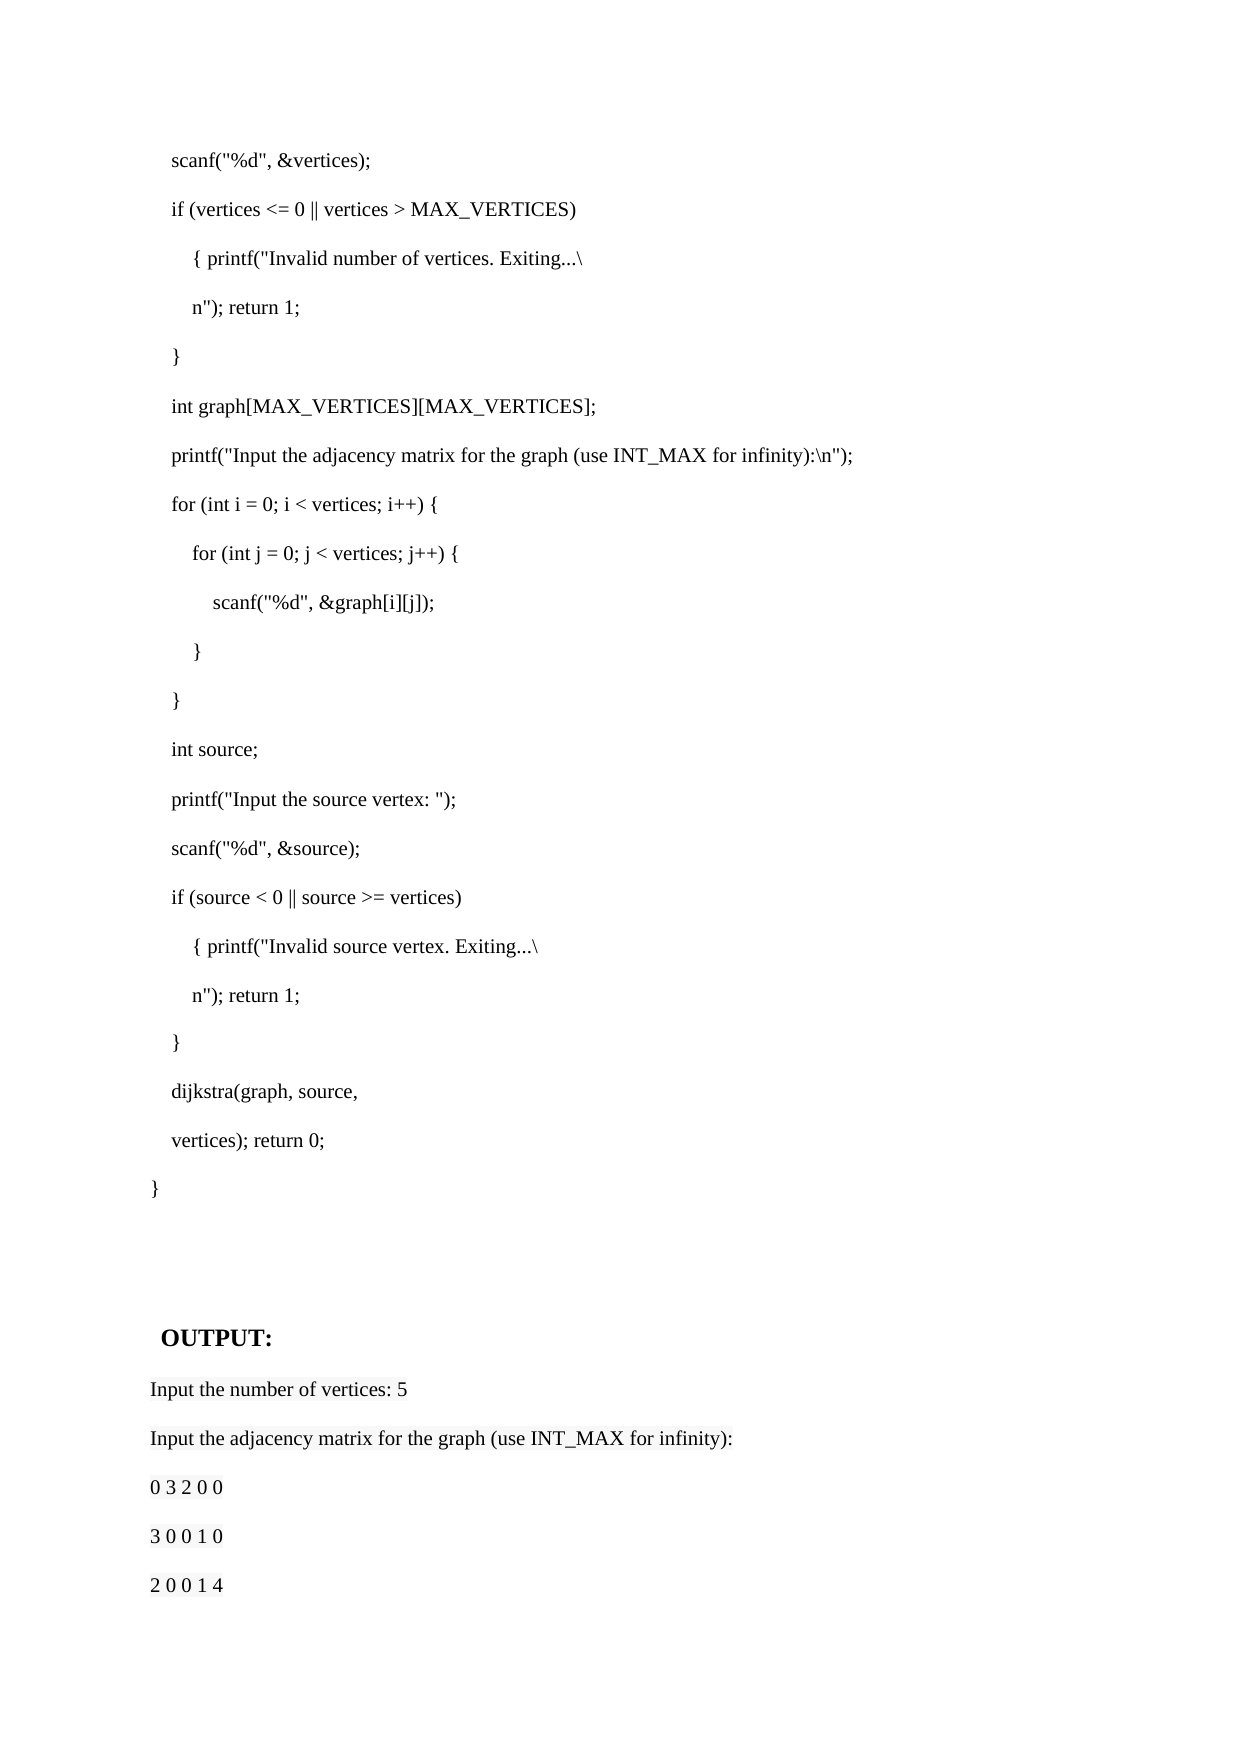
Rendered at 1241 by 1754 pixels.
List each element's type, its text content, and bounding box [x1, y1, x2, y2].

text if (source < 0 || source >= vertices) { printf("Invalid source vertex. Exiting...\n"); return 1; [171, 884, 556, 1007]
text 0 3 2 0 0 [150, 1474, 1098, 1499]
text scanf("%d", &vertices); [171, 148, 1098, 172]
text dijkstra(graph, source, vertices); return 0; [171, 1079, 441, 1152]
subtitle OUTPUT: [150, 1323, 1098, 1352]
text for (int j = 0; j < vertices; j++) { scanf("%d", &graph[i][j]); [192, 541, 462, 614]
text 3 0 0 1 0 [150, 1524, 1098, 1548]
text 2 0 0 1 4 [150, 1573, 1098, 1597]
text printf("Input the source vertex: "); scanf("%d", &source); [171, 786, 457, 859]
text } [171, 1032, 1098, 1054]
text } [171, 688, 1098, 712]
text } [192, 639, 1098, 663]
text Input the number of vertices: 5 [150, 1377, 1098, 1401]
text Input the adjacency matrix for the graph (use INT_MAX for infinity): [150, 1426, 1098, 1450]
text } [171, 344, 1098, 368]
text int graph[MAX_VERTICES][MAX_VERTICES]; [171, 394, 1098, 418]
text printf("Input the adjacency matrix for the graph (use INT_MAX for infinity):\n"); for (int i = 0; i < vertices; i++) { [171, 443, 855, 516]
text int source; [171, 737, 1098, 761]
text } [150, 1177, 1098, 1200]
text if (vertices <= 0 || vertices > MAX_VERTICES) { printf("Invalid number of vertices. Exiting...\n"); return 1; [171, 197, 600, 319]
